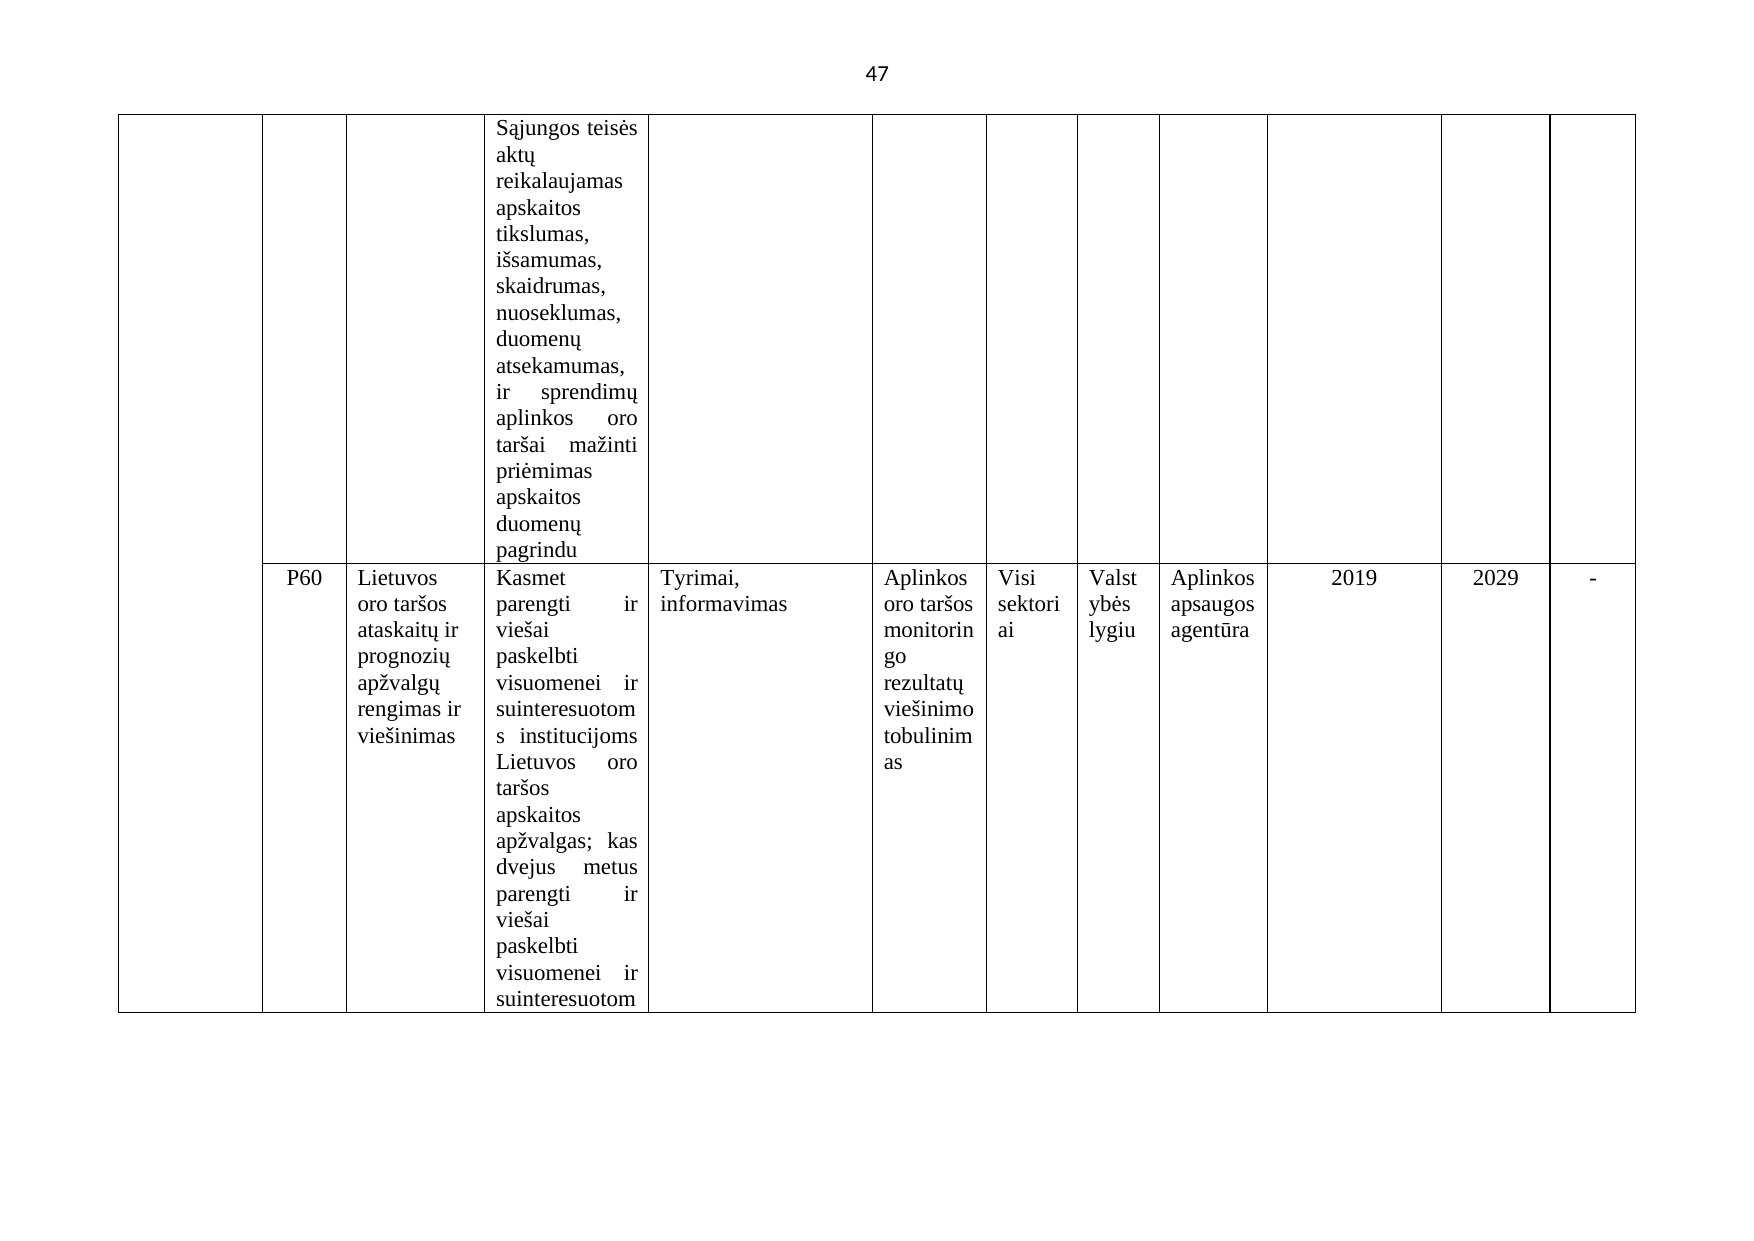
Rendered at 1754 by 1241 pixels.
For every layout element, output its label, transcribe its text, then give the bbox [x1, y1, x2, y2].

table_cell [1160, 115, 1267, 562]
table_cell [1551, 115, 1635, 562]
table_cell 2019 [1268, 564, 1441, 1012]
table_cell [1442, 115, 1549, 562]
table_cell P60 [263, 564, 346, 1012]
table_cell - [1551, 564, 1635, 1012]
table_cell Valstybės lygiu [1078, 564, 1159, 1012]
table_cell Sąjungos teisės aktų reikalaujamas apskaitos tikslumas, išsamumas, skaidrumas, nuoseklumas, duomenų atsekamumas, ir sprendimų aplinkos oro taršai mažinti priėmimas apskaitos duomenų pagrindu [485, 115, 648, 562]
table_cell [649, 115, 872, 562]
table_cell [119, 115, 262, 1012]
table_cell Lietuvos oro taršos ataskaitų ir prognozių apžvalgų rengimas ir viešinimas [347, 564, 484, 1012]
table_cell Aplinkos apsaugos agentūra [1160, 564, 1267, 1012]
table_cell [987, 115, 1077, 562]
table_cell Aplinkos oro taršos monitoringo rezultatų viešinimo tobulinimas [873, 564, 986, 1012]
table_cell [1268, 115, 1441, 562]
table_cell 2029 [1442, 564, 1549, 1012]
table_cell Visi sektoriai [987, 564, 1077, 1012]
table_cell [873, 115, 986, 562]
table_cell [1078, 115, 1159, 562]
table_cell [263, 115, 346, 562]
table_cell Tyrimai, informavimas [649, 564, 872, 1012]
table_cell Kasmet parengti ir viešai paskelbti visuomenei ir suinteresuotoms institucijoms Lietuvos oro taršos apskaitos apžvalgas; kas dvejus metus parengti ir viešai paskelbti visuomenei ir suinteresuotom [485, 564, 648, 1012]
table_cell [347, 115, 484, 562]
